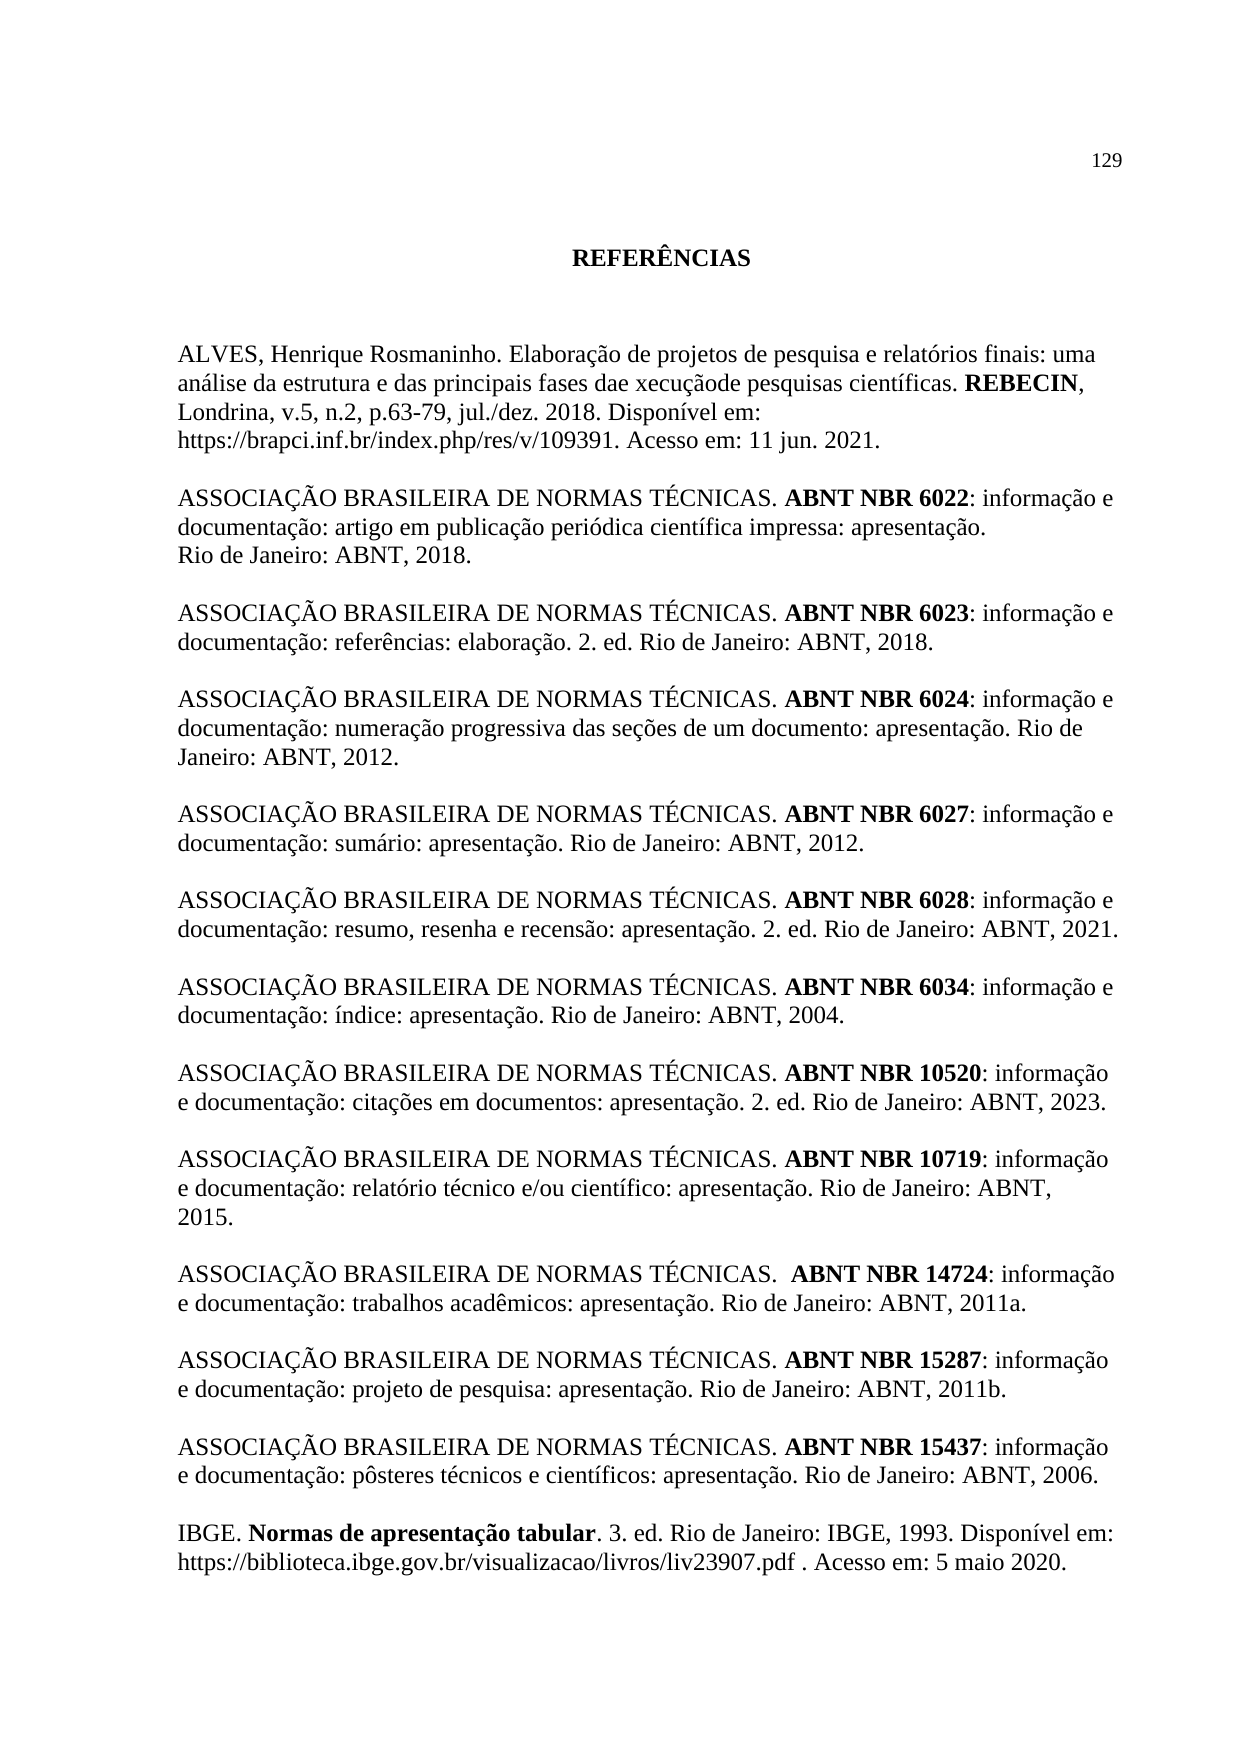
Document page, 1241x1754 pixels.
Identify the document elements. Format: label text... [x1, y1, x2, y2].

text documentação: numeração progressiva das seções de um documento: apresentação. Rio de Janeiro: ABNT, 2012. [177, 713, 1122, 770]
text documentação: resumo, resenha e recensão: apresentação. 2. ed. Rio de Janeiro: ABNT, 2021. [177, 914, 1122, 943]
text ALVES, Henrique Rosmaninho. Elaboração de projetos de pesquisa e relatórios finais: uma análise da estrutura e das principais fases dae xecuçãode pesquisas científicas. REBECIN, Londrina, v.5, n.2, p.63-79, jul./dez. 2018. Disponível em: https://brapci.inf.br/index.php/res/v/109391. Acesso em: 11 jun. 2021. [177, 339, 1122, 454]
text ASSOCIAÇÃO BRASILEIRA DE NORMAS TÉCNICAS. ABNT NBR 6023: informação e [177, 598, 1122, 627]
subtitle REFERÊNCIAS [201, 243, 1122, 272]
text documentação: artigo em publicação periódica científica impressa: apresentação. [177, 512, 1122, 540]
text documentação: sumário: apresentação. Rio de Janeiro: ABNT, 2012. [177, 828, 1122, 857]
text IBGE. Normas de apresentação tabular. 3. ed. Rio de Janeiro: IBGE, 1993. Disponível em: https://biblioteca.ibge.gov.br/visualizacao/livros/liv23907.pdf . Acesso em: 5 maio 2020. [177, 1518, 1122, 1575]
text ASSOCIAÇÃO BRASILEIRA DE NORMAS TÉCNICAS. ABNT NBR 10719: informação e documentação: relatório técnico e/ou científico: apresentação. Rio de Janeiro: ABNT, [177, 1144, 1122, 1202]
text 2015. [177, 1202, 1122, 1230]
text ASSOCIAÇÃO BRASILEIRA DE NORMAS TÉCNICAS. ABNT NBR 6024: informação e [177, 684, 1122, 713]
text ASSOCIAÇÃO BRASILEIRA DE NORMAS TÉCNICAS. ABNT NBR 6034: informação e [177, 972, 1122, 1000]
text ASSOCIAÇÃO BRASILEIRA DE NORMAS TÉCNICAS. ABNT NBR 6022: informação e [177, 483, 1122, 512]
text ASSOCIAÇÃO BRASILEIRA DE NORMAS TÉCNICAS. ABNT NBR 6027: informação e [177, 799, 1122, 828]
text ASSOCIAÇÃO BRASILEIRA DE NORMAS TÉCNICAS. ABNT NBR 6028: informação e [177, 885, 1122, 914]
text Rio de Janeiro: ABNT, 2018. [177, 540, 1122, 569]
text ASSOCIAÇÃO BRASILEIRA DE NORMAS TÉCNICAS. ABNT NBR 14724: informação e documentação: trabalhos acadêmicos: apresentação. Rio de Janeiro: ABNT, 2011a. [177, 1259, 1122, 1317]
text documentação: índice: apresentação. Rio de Janeiro: ABNT, 2004. [177, 1000, 1122, 1029]
text documentação: referências: elaboração. 2. ed. Rio de Janeiro: ABNT, 2018. [177, 627, 1122, 655]
text ASSOCIAÇÃO BRASILEIRA DE NORMAS TÉCNICAS. ABNT NBR 10520: informação e documentação: citações em documentos: apresentação. 2. ed. Rio de Janeiro: ABNT, 2023. [177, 1058, 1122, 1115]
text ASSOCIAÇÃO BRASILEIRA DE NORMAS TÉCNICAS. ABNT NBR 15287: informação e documentação: projeto de pesquisa: apresentação. Rio de Janeiro: ABNT, 2011b. [177, 1345, 1122, 1403]
text ASSOCIAÇÃO BRASILEIRA DE NORMAS TÉCNICAS. ABNT NBR 15437: informação e documentação: pôsteres técnicos e científicos: apresentação. Rio de Janeiro: ABNT, 2006. [177, 1432, 1122, 1489]
